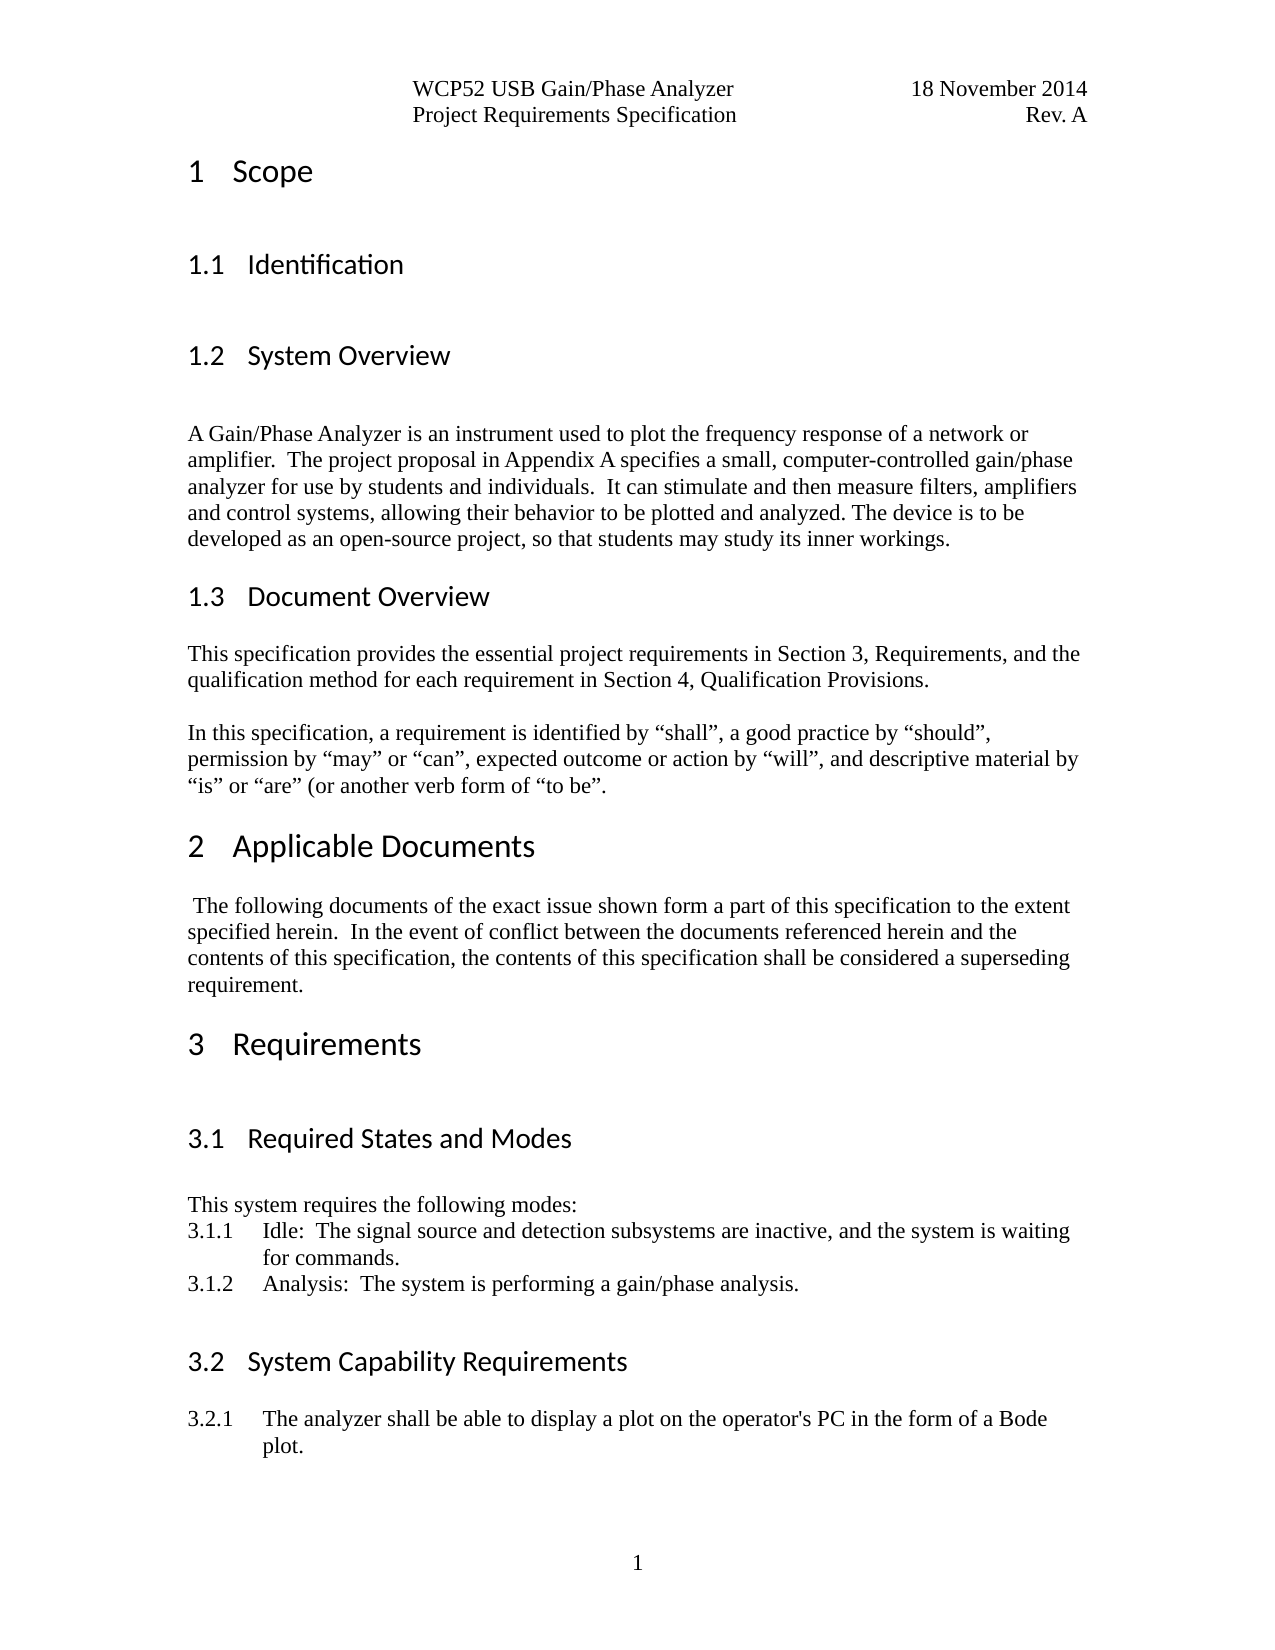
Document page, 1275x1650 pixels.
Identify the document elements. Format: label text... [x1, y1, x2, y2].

subtitle System Capability Requirements [187, 1343, 1087, 1379]
subtitle Identification [187, 246, 1087, 282]
subtitle Scope [187, 150, 1087, 191]
subtitle Requirements [187, 1023, 1087, 1064]
subtitle System Overview [187, 337, 1087, 373]
subtitle Applicable Documents [187, 824, 1087, 865]
subtitle Document Overview [187, 578, 1087, 614]
text A Gain/Phase Analyzer is an instrument used to plot the frequency response of a network or amplifier. The project proposal in Appendix A specifies a small, computer-controlled gain/phase analyzer for use by students and individuals. It can stimulate and then measure filters, amplifiers and control systems, allowing their behavior to be plotted and analyzed. The device is to be developed as an open-source project, so that students may study its inner workings. [187, 420, 1087, 552]
subtitle Required States and Modes [187, 1120, 1087, 1155]
text In this specification, a requirement is identified by “shall”, a good practice by “should”, permission by “may” or “can”, expected outcome or action by “will”, and descriptive material by “is” or “are” (or another verb form of “to be”. [187, 719, 1087, 798]
text This specification provides the essential project requirements in Section 3, Requirements, and the qualification method for each requirement in Section 4, Qualification Provisions. [187, 640, 1087, 693]
list The analyzer shall be able to display a plot on the operator's PC in the form of a Bode plot. [187, 1405, 1087, 1458]
subtitle Analysis: The system is performing a gain/phase analysis. [187, 1270, 1087, 1296]
list This system requires the following modes: [187, 1191, 1087, 1217]
subtitle Idle: The signal source and detection subsystems are inactive, and the system is waiting for commands. [187, 1217, 1087, 1270]
text The following documents of the exact issue shown form a part of this specification to the extent specified herein. In the event of conflict between the documents referenced herein and the contents of this specification, the contents of this specification shall be considered a superseding requirement. [187, 892, 1087, 997]
